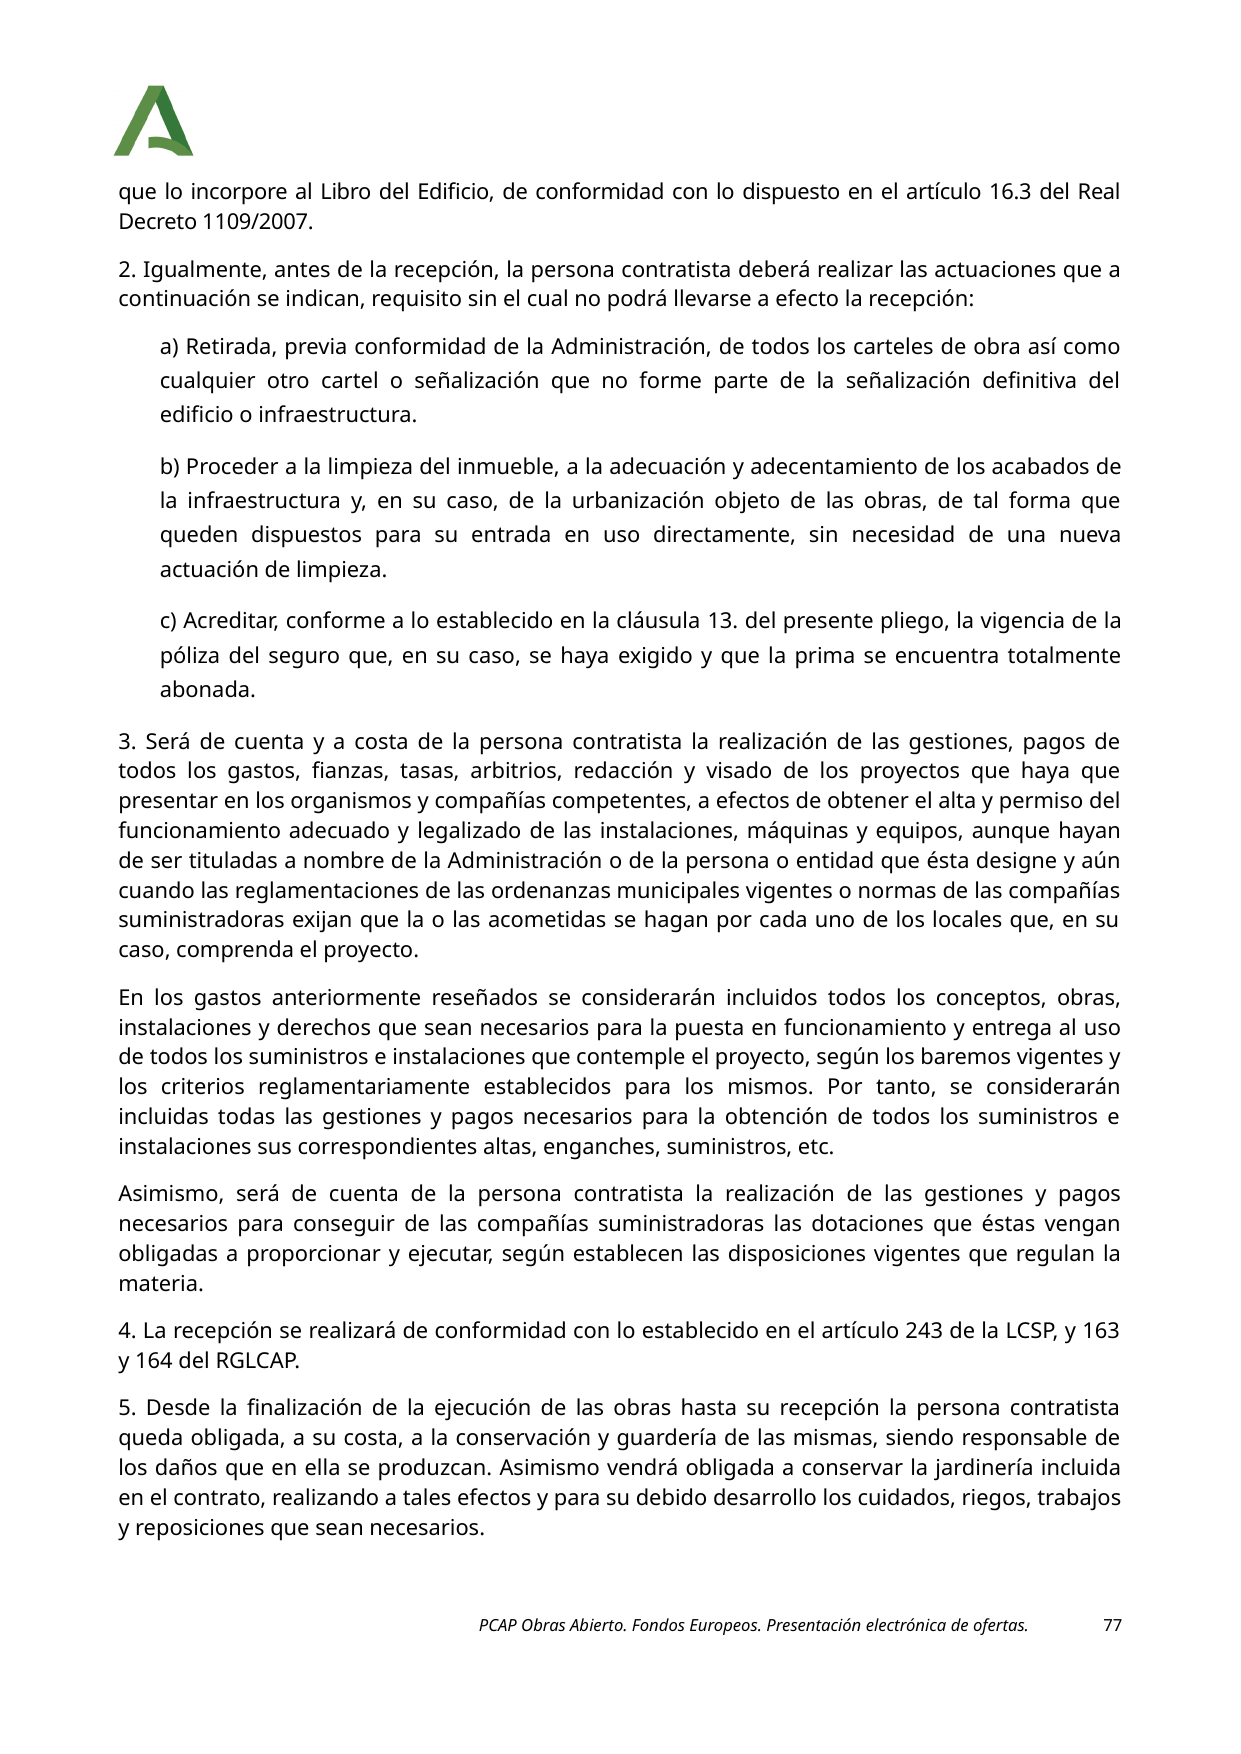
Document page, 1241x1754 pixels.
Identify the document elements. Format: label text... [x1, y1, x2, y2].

text a) Retirada, previa conformidad de la Administración, de todos los carteles de obra así como cualquier otro cartel o señalización que no forme parte de la señalización definitiva del edificio o infraestructura. [159, 331, 1122, 429]
text En los gastos anteriormente reseñados se considerarán incluidos todos los conceptos, obras, instalaciones y derechos que sean necesarios para la puesta en funcionamiento y entrega al uso de todos los suministros e instalaciones que contemple el proyecto, según los baremos vigentes y los criterios reglamentariamente establecidos para los mismos. Por tanto, se considerarán incluidas todas las gestiones y pagos necesarios para la obtención de todos los suministros e instalaciones sus correspondientes altas, enganches, suministros, etc. [118, 982, 1122, 1161]
text 5. Desde la finalización de la ejecución de las obras hasta su recepción la persona contratista queda obligada, a su costa, a la conservación y guardería de las mismas, siendo responsable de los daños que en ella se produzcan. Asimismo vendrá obligada a conservar la jardinería incluida en el contrato, realizando a tales efectos y para su debido desarrollo los cuidados, riegos, trabajos y reposiciones que sean necesarios. [118, 1392, 1122, 1541]
text 4. La recepción se realizará de conformidad con lo establecido en el artículo 243 de la LCSP, y 163 y 164 del RGLCAP. [118, 1315, 1122, 1375]
text 2. Igualmente, antes de la recepción, la persona contratista deberá realizar las actuaciones que a continuación se indican, requisito sin el cual no podrá llevarse a efecto la recepción: [118, 254, 1122, 313]
text b) Proceder a la limpieza del inmueble, a la adecuación y adecentamiento de los acabados de la infraestructura y, en su caso, de la urbanización objeto de las obras, de tal forma que queden dispuestos para su entrada en uso directamente, sin necesidad de una nueva actuación de limpieza. [159, 451, 1122, 583]
text que lo incorpore al Libro del Edificio, de conformidad con lo dispuesto en el artículo 16.3 del Real Decreto 1109/2007. [118, 176, 1122, 236]
text 3. Será de cuenta y a costa de la persona contratista la realización de las gestiones, pagos de todos los gastos, fianzas, tasas, arbitrios, redacción y visado de los proyectos que haya que presentar en los organismos y compañías competentes, a efectos de obtener el alta y permiso del funcionamiento adecuado y legalizado de las instalaciones, máquinas y equipos, aunque hayan de ser tituladas a nombre de la Administración o de la persona o entidad que ésta designe y aún cuando las reglamentaciones de las ordenanzas municipales vigentes o normas de las compañías suministradoras exijan que la o las acometidas se hagan por cada uno de los locales que, en su caso, comprenda el proyecto. [118, 726, 1122, 964]
text Asimismo, será de cuenta de la persona contratista la realización de las gestiones y pagos necesarios para conseguir de las compañías suministradoras las dotaciones que éstas vengan obligadas a proporcionar y ejecutar, según establecen las disposiciones vigentes que regulan la materia. [118, 1178, 1122, 1297]
picture [109, 81, 198, 160]
text c) Acreditar, conforme a lo establecido en la cláusula 13. del presente pliego, la vigencia de la póliza del seguro que, en su caso, se haya exigido y que la prima se encuentra totalmente abonada. [159, 606, 1122, 704]
